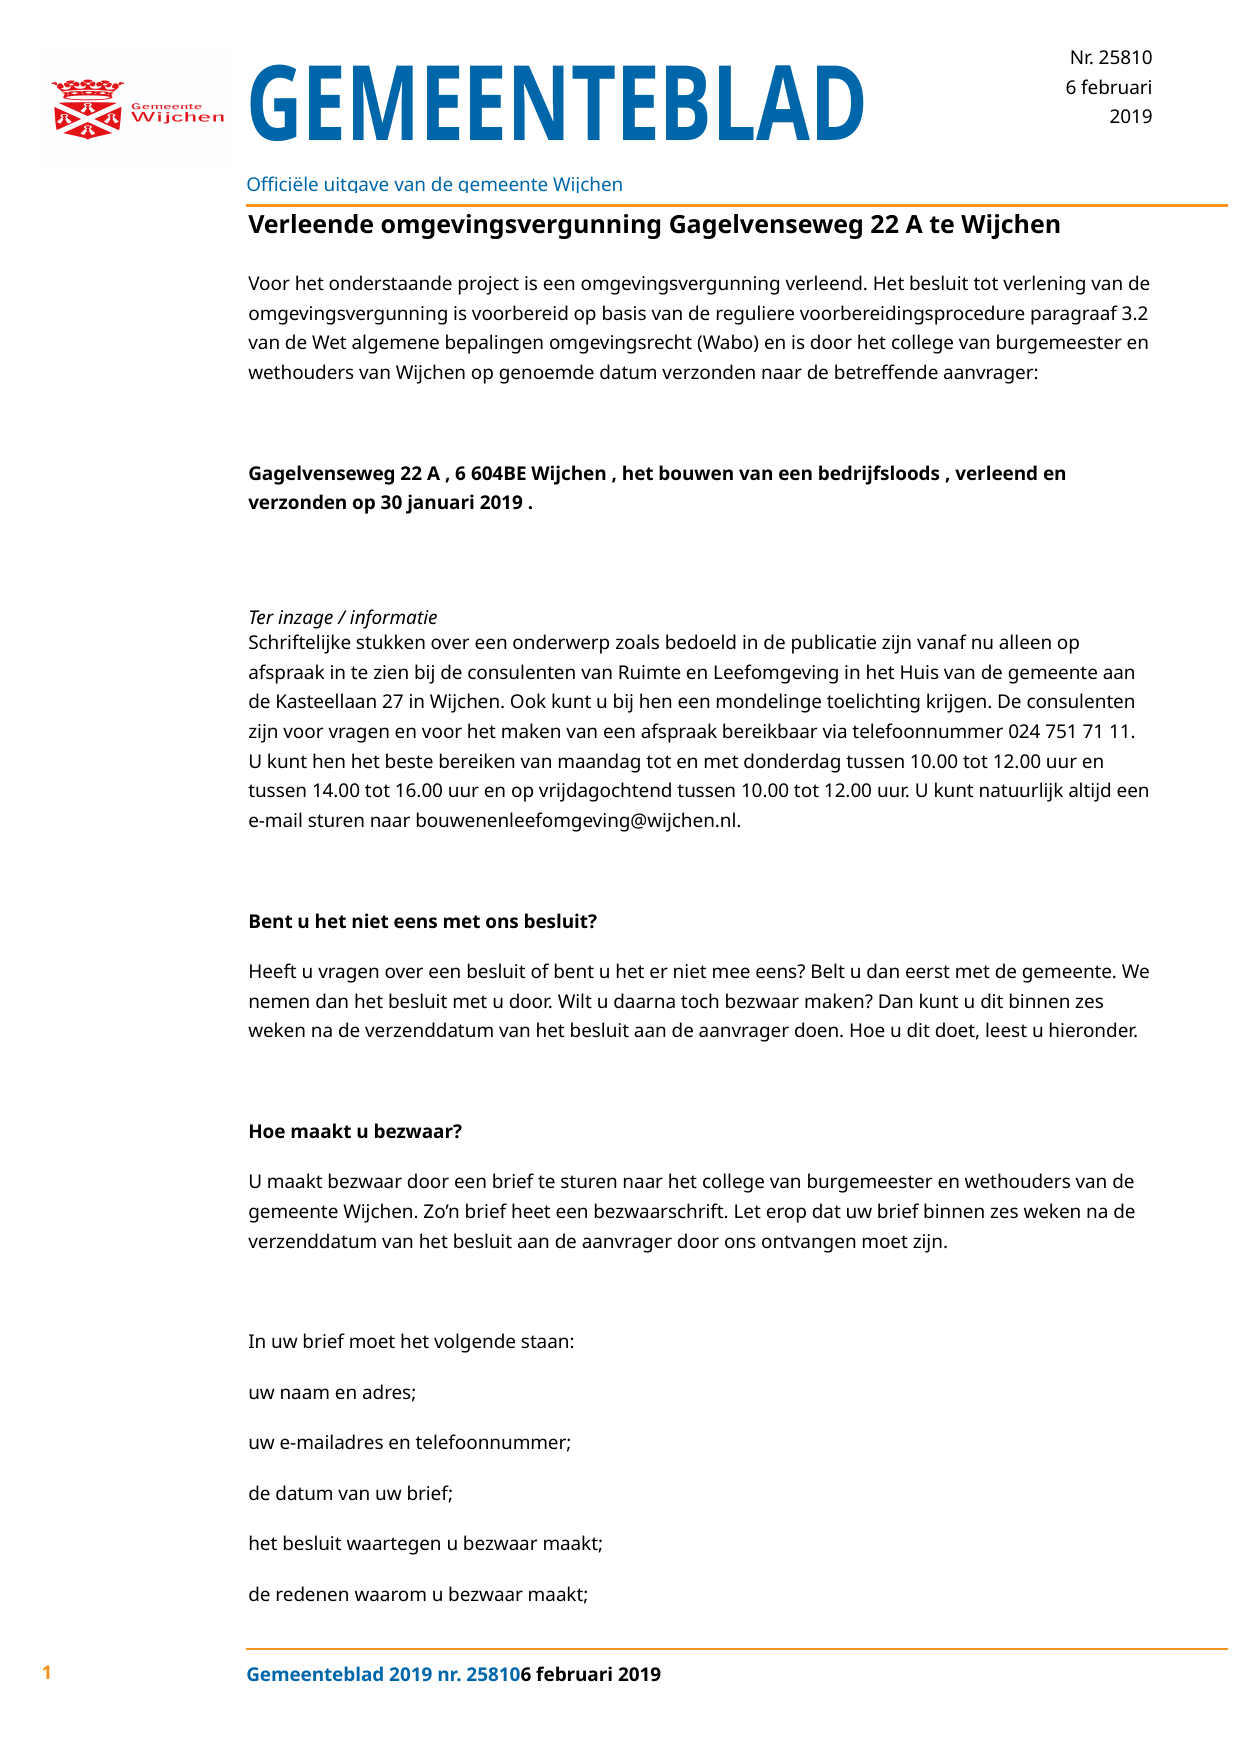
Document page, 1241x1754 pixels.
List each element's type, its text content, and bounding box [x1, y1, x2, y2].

text Gagelvenseweg 22 A , 6 604BE Wijchen , het bouwen van een bedrijfsloods , verleend en verzonden op 30 januari 2019 . [248, 460, 1152, 515]
text Ter inzage / informatie [248, 604, 1152, 629]
text uw e-mailadres en telefoonnummer; [248, 1429, 1152, 1455]
text uw naam en adres; [248, 1379, 1152, 1405]
text Schriftelijke stukken over een onderwerp zoals bedoeld in de publicatie zijn vanaf nu alleen op afspraak in te zien bij de consulenten van Ruimte en Leefomgeving in het Huis van de gemeente aan de Kasteellaan 27 in Wijchen. Ook kunt u bij hen een mondelinge toelichting krijgen. De consulenten zijn voor vragen en voor het maken van een afspraak bereikbaar via telefoonnummer 024 751 71 11. U kunt hen het beste bereiken van maandag tot en met donderdag tussen 10.00 tot 12.00 uur en tussen 14.00 tot 16.00 uur en op vrijdagochtend tussen 10.00 tot 12.00 uur. U kunt natuurlijk altijd een e-mail sturen naar bouwenenleefomgeving@wijchen.nl. [248, 629, 1152, 833]
text Bent u het niet eens met ons besluit? [248, 908, 1152, 934]
text Voor het onderstaande project is een omgevingsvergunning verleend. Het besluit tot verlening van de omgevingsvergunning is voorbereid op basis van de reguliere voorbereidingsprocedure paragraaf 3.2 van de Wet algemene bepalingen omgevingsrecht (Wabo) en is door het college van burgemeester en wethouders van Wijchen op genoemde datum verzonden naar de betreffende aanvrager: [248, 270, 1152, 385]
text Hoe maakt u bezwaar? [248, 1118, 1152, 1144]
text Verleende omgevingsvergunning Gagelvenseweg 22 A te Wijchen [248, 207, 1152, 241]
text het besluit waartegen u bezwaar maakt; [248, 1530, 1152, 1556]
picture [41, 47, 231, 172]
text de datum van uw brief; [248, 1480, 1152, 1506]
text U maakt bezwaar door een brief te sturen naar het college van burgemeester en wethouders van de gemeente Wijchen. Zo’n brief heet een bezwaarschrift. Let erop dat uw brief binnen zes weken na de verzenddatum van het besluit aan de aanvrager door ons ontvangen moet zijn. [248, 1169, 1152, 1254]
text de redenen waarom u bezwaar maakt; [248, 1581, 1152, 1607]
text In uw brief moet het volgende staan: [248, 1329, 1152, 1354]
text Heeft u vragen over een besluit of bent u het er niet mee eens? Belt u dan eerst met de gemeente. We nemen dan het besluit met u door. Wilt u daarna toch bezwaar maken? Dan kunt u dit binnen zes weken na de verzenddatum van het besluit aan de aanvrager doen. Hoe u dit doet, leest u hieronder. [248, 958, 1152, 1043]
